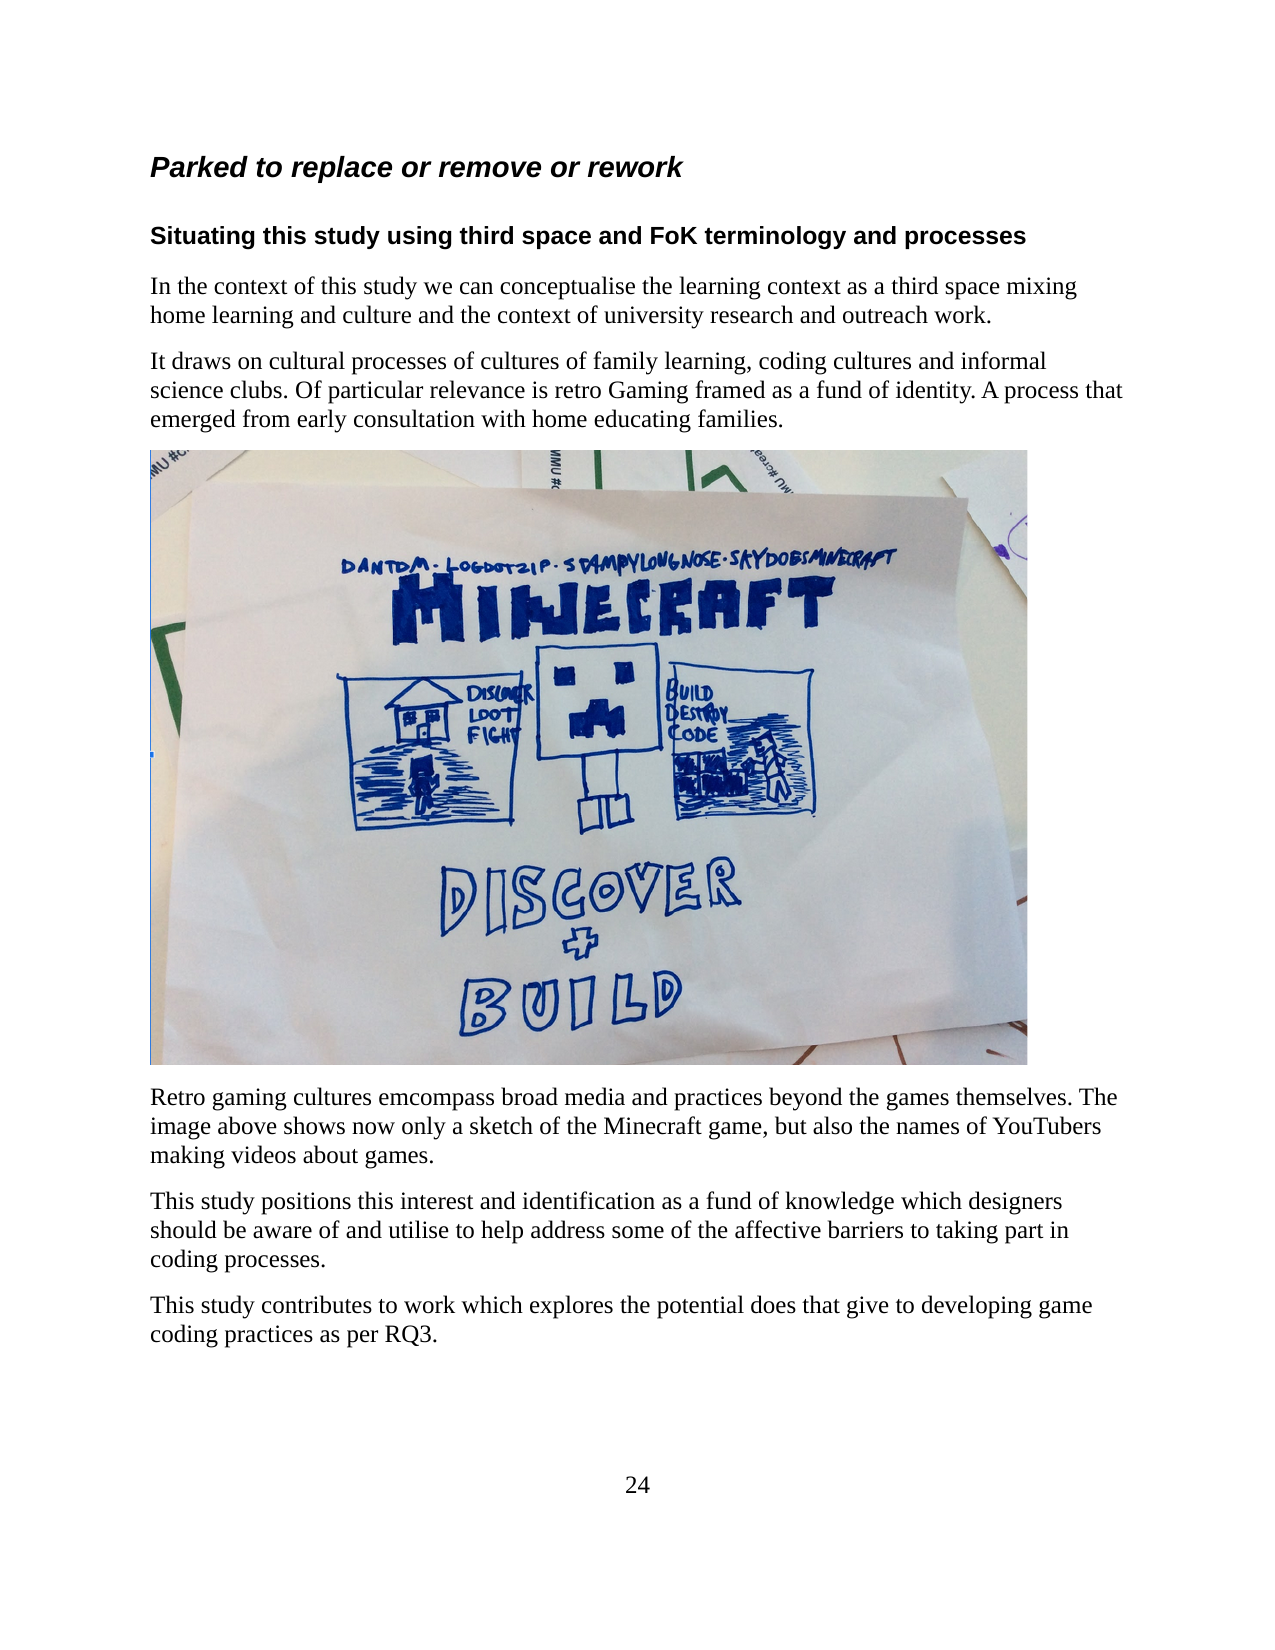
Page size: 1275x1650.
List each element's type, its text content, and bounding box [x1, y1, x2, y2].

text It draws on cultural processes of cultures of family learning, coding cultures and informal science clubs. Of particular relevance is retro Gaming framed as a fund of identity. A process that emerged from early consultation with home educating families. [150, 346, 1125, 433]
text In the context of this study we can conceptualise the learning context as a third space mixing home learning and culture and the context of university research and outreach work. [150, 271, 1125, 328]
text Retro gaming cultures emcompass broad media and practices beyond the games themselves. The image above shows now only a sketch of the Minecraft game, but also the names of YouTubers making videos about games. [150, 1082, 1125, 1168]
subtitle Situating this study using third space and FoK terminology and processes [150, 221, 1125, 249]
picture [150, 450, 1028, 1065]
subtitle Parked to replace or remove or rework [150, 150, 1125, 183]
text This study contributes to work which explores the potential does that give to developing game coding practices as per RQ3. [150, 1291, 1125, 1348]
text This study positions this interest and identification as a fund of knowledge which designers should be aware of and utilise to help address some of the affective barriers to taking part in coding processes. [150, 1186, 1125, 1273]
